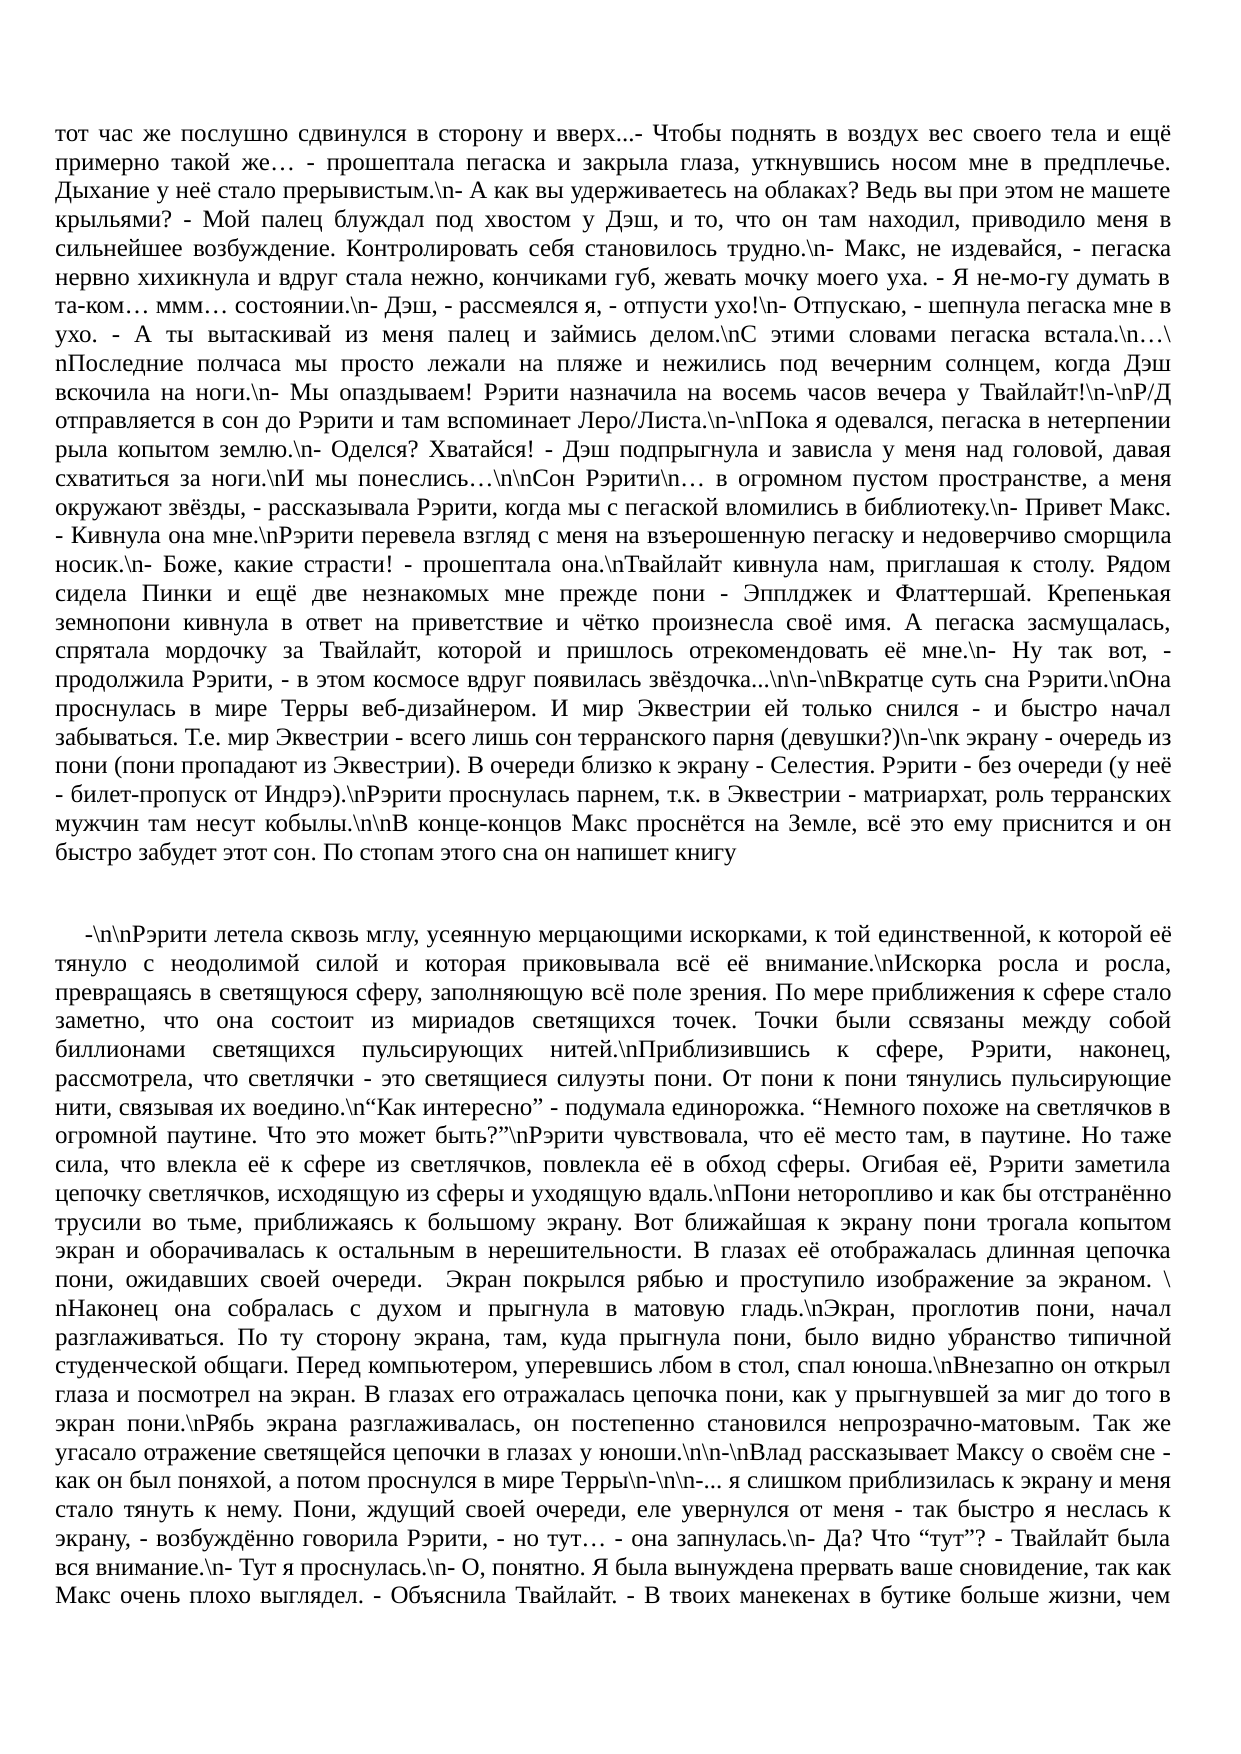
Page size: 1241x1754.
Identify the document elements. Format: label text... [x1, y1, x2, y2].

text -\n\nРэрити летела сквозь мглу, усеянную мерцающими искорками, к той единственной, к которой её тянуло с неодолимой силой и которая приковывала всё её внимание.\nИскорка росла и росла, превращаясь в светящуюся сферу, заполняющую всё поле зрения. По мере приближения к сфере стало заметно, что она состоит из мириадов светящихся точек. Точки были ссвязаны между собой биллионами светящихся пульсирующих нитей.\nПриблизившись к сфере, Рэрити, наконец, рассмотрела, что светлячки - это светящиеся силуэты пони. От пони к пони тянулись пульсирующие нити, связывая их воедино.\n“Как интересно” - подумала единорожка. “Немного похоже на светлячков в огромной паутине. Что это может быть?”\nРэрити чувствовала, что её место там, в паутине. Но таже сила, что влекла её к сфере из светлячков, повлекла её в обход сферы. Огибая её, Рэрити заметила цепочку светлячков, исходящую из сферы и уходящую вдаль.\nПони неторопливо и как бы отстранённо трусили во тьме, приближаясь к большому экрану. Вот ближайшая к экрану пони трогала копытом экран и оборачивалась к остальным в нерешительности. В глазах её отображалась длинная цепочка пони, ожидавших своей очереди. Экран покрылся рябью и проступило изображение за экраном. \nНаконец она собралась с духом и прыгнула в матовую гладь.\nЭкран, проглотив пони, начал разглаживаться. По ту сторону экрана, там, куда прыгнула пони, было видно убранство типичной студенческой общаги. Перед компьютером, уперевшись лбом в стол, спал юноша.\nВнезапно он открыл глаза и посмотрел на экран. В глазах его отражалась цепочка пони, как у прыгнувшей за миг до того в экран пони.\nРябь экрана разглаживалась, он постепенно становился непрозрачно-матовым. Так же угасало отражение светящейся цепочки в глазах у юноши.\n\n-\nВлад рассказывает Максу о своём сне - как он был поняхой, а потом проснулся в мире Терры\n-\n\n-... я слишком приблизилась к экрану и меня стало тянуть к нему. Пони, ждущий своей очереди, еле увернулся от меня - так быстро я неслась к экрану, - возбуждённо говорила Рэрити, - но тут… - она запнулась.\n- Да? Что “тут”? - Твайлайт была вся внимание.\n- Тут я проснулась.\n- О, понятно. Я была вынуждена прервать ваше сновидение, так как Макс очень плохо выглядел. - Объяснила Твайлайт. - В твоих манекенах в бутике больше жизни, чем [55, 919, 1172, 1609]
text тот час же послушно сдвинулся в сторону и вверх...- Чтобы поднять в воздух вес своего тела и ещё примерно такой же… - прошептала пегаска и закрыла глаза, уткнувшись носом мне в предплечье. Дыхание у неё стало прерывистым.\n- А как вы удерживаетесь на облаках? Ведь вы при этом не машете крыльями? - Мой палец блуждал под хвостом у Дэш, и то, что он там находил, приводило меня в сильнейшее возбуждение. Контролировать себя становилось трудно.\n- Макс, не издевайся, - пегаска нервно хихикнула и вдруг стала нежно, кончиками губ, жевать мочку моего уха. - Я не-мо-гу думать в та-ком… ммм… состоянии.\n- Дэш, - рассмеялся я, - отпусти ухо!\n- Отпускаю, - шепнула пегаска мне в ухо. - А ты вытаскивай из меня палец и займись делом.\nС этими словами пегаска встала.\n…\nПоследние полчаса мы просто лежали на пляже и нежились под вечерним солнцем, когда Дэш вскочила на ноги.\n- Мы опаздываем! Рэрити назначила на восемь часов вечера у Твайлайт!\n-\nР/Д отправляется в сон до Рэрити и там вспоминает Леро/Листа.\n-\nПока я одевался, пегаска в нетерпении рыла копытом землю.\n- Оделся? Хватайся! - Дэш подпрыгнула и зависла у меня над головой, давая схватиться за ноги.\nИ мы понеслись…\n\nСон Рэрити\n… в огромном пустом пространстве, а меня окружают звёзды, - рассказывала Рэрити, когда мы с пегаской вломились в библиотеку.\n- Привет Макс. - Кивнула она мне.\nРэрити перевела взгляд с меня на взъерошенную пегаску и недоверчиво сморщила носик.\n- Боже, какие страсти! - прошептала она.\nТвайлайт кивнула нам, приглашая к столу. Рядом сидела Пинки и ещё две незнакомых мне прежде пони - Эпплджек и Флаттершай. Крепенькая земнопони кивнула в ответ на приветствие и чётко произнесла своё имя. А пегаска засмущалась, спрятала мордочку за Твайлайт, которой и пришлось отрекомендовать её мне.\n- Ну так вот, - продолжила Рэрити, - в этом космосе вдруг появилась звёздочка...\n\n-\nВкратце суть сна Рэрити.\nОна проснулась в мире Терры веб-дизайнером. И мир Эквестрии ей только снился - и быстро начал забываться. Т.е. мир Эквестрии - всего лишь сон терранского парня (девушки?)\n-\nк экрану - очередь из пони (пони пропадают из Эквестрии). В очереди близко к экрану - Селестия. Рэрити - без очереди (у неё - билет-пропуск от Индрэ).\nРэрити проснулась парнем, т.к. в Эквестрии - матриархат, роль терранских мужчин там несут кобылы.\n\nВ конце-концов Макс проснётся на Земле, всё это ему приснится и он быстро забудет этот сон. По стопам этого сна он напишет книгу [55, 118, 1172, 866]
